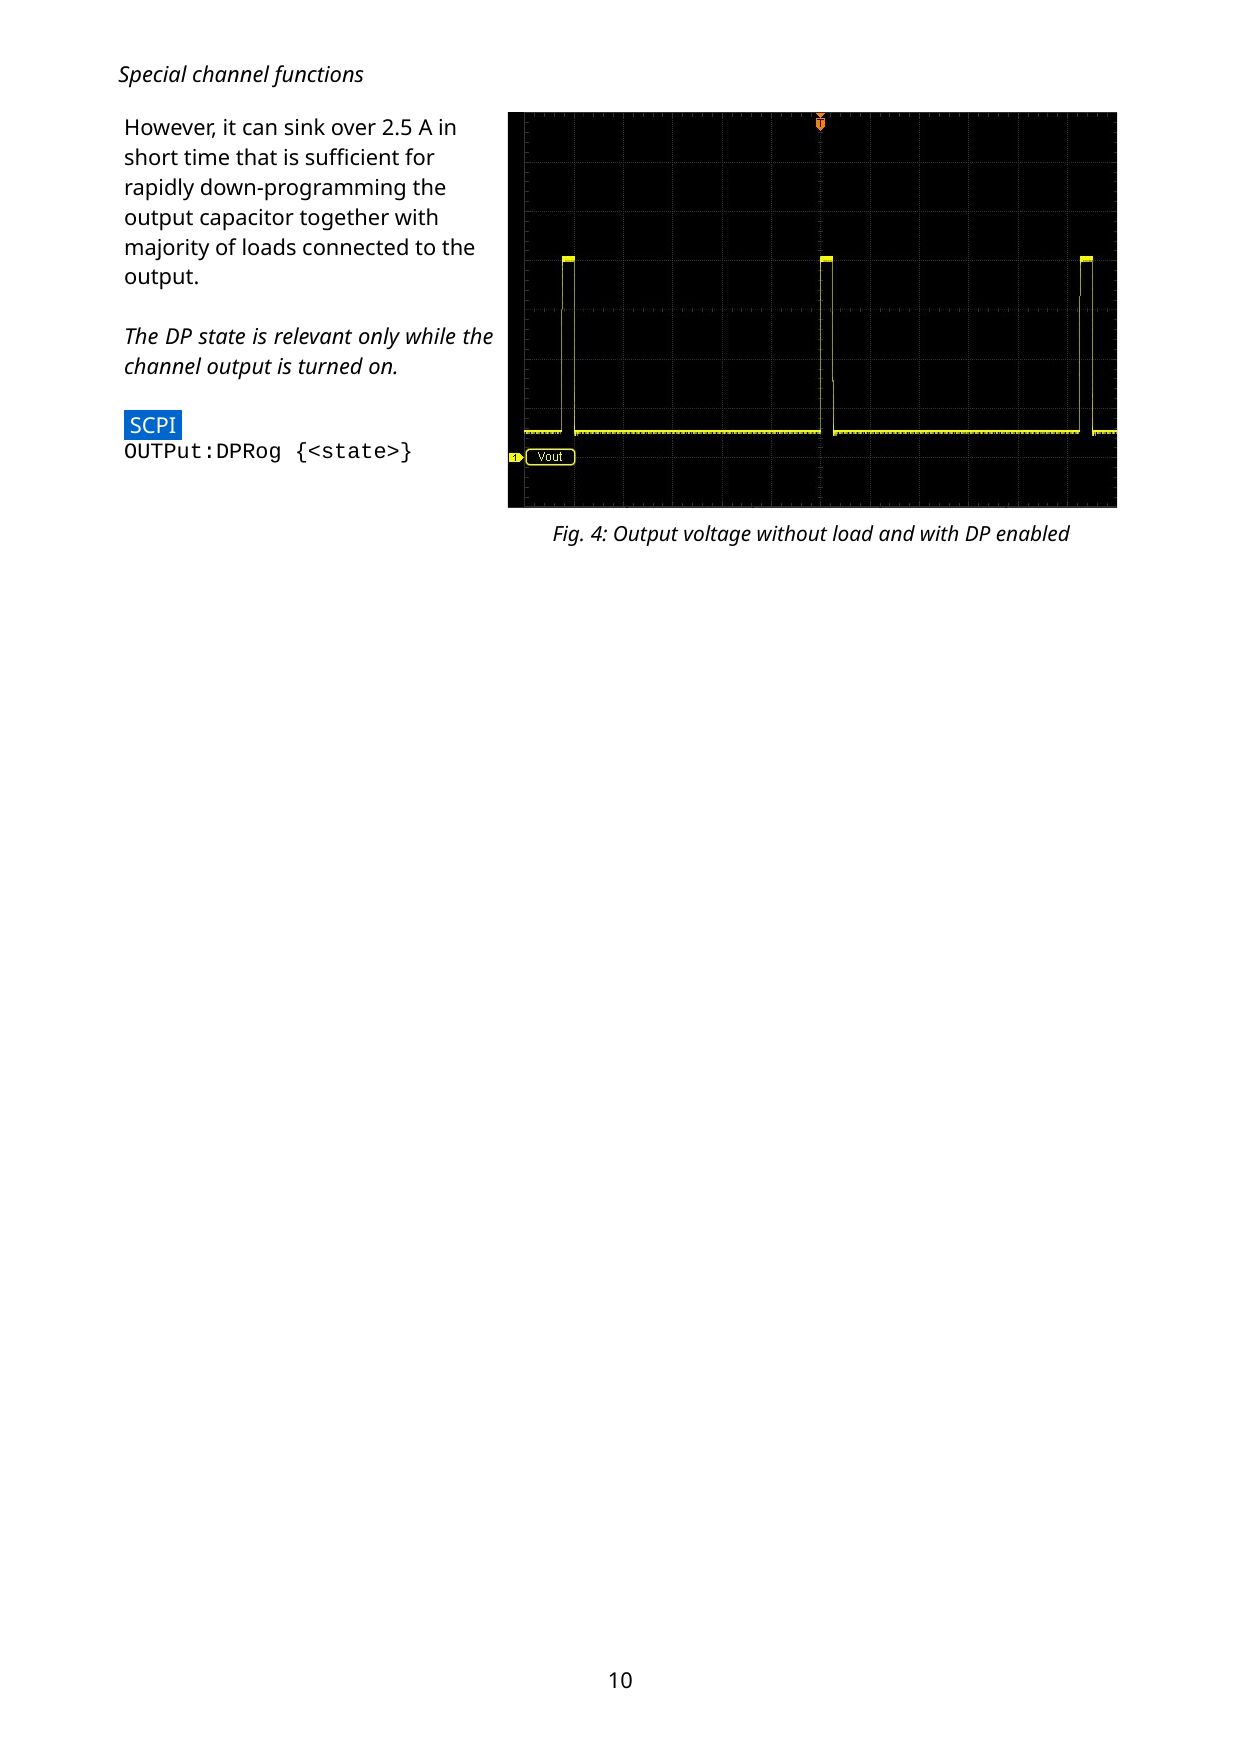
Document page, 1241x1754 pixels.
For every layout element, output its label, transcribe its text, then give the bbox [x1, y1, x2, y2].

table_header However, it can sink over 2.5 A in short time that is sufficient for rapidly down-programming the output capacitor together with majority of loads connected to the output. The DP state is relevant only while the channel output is turned on. SCPI OUTPut:DPRog {<state>} [118, 107, 502, 571]
picture [507, 112, 1118, 508]
table_header [502, 107, 1123, 571]
